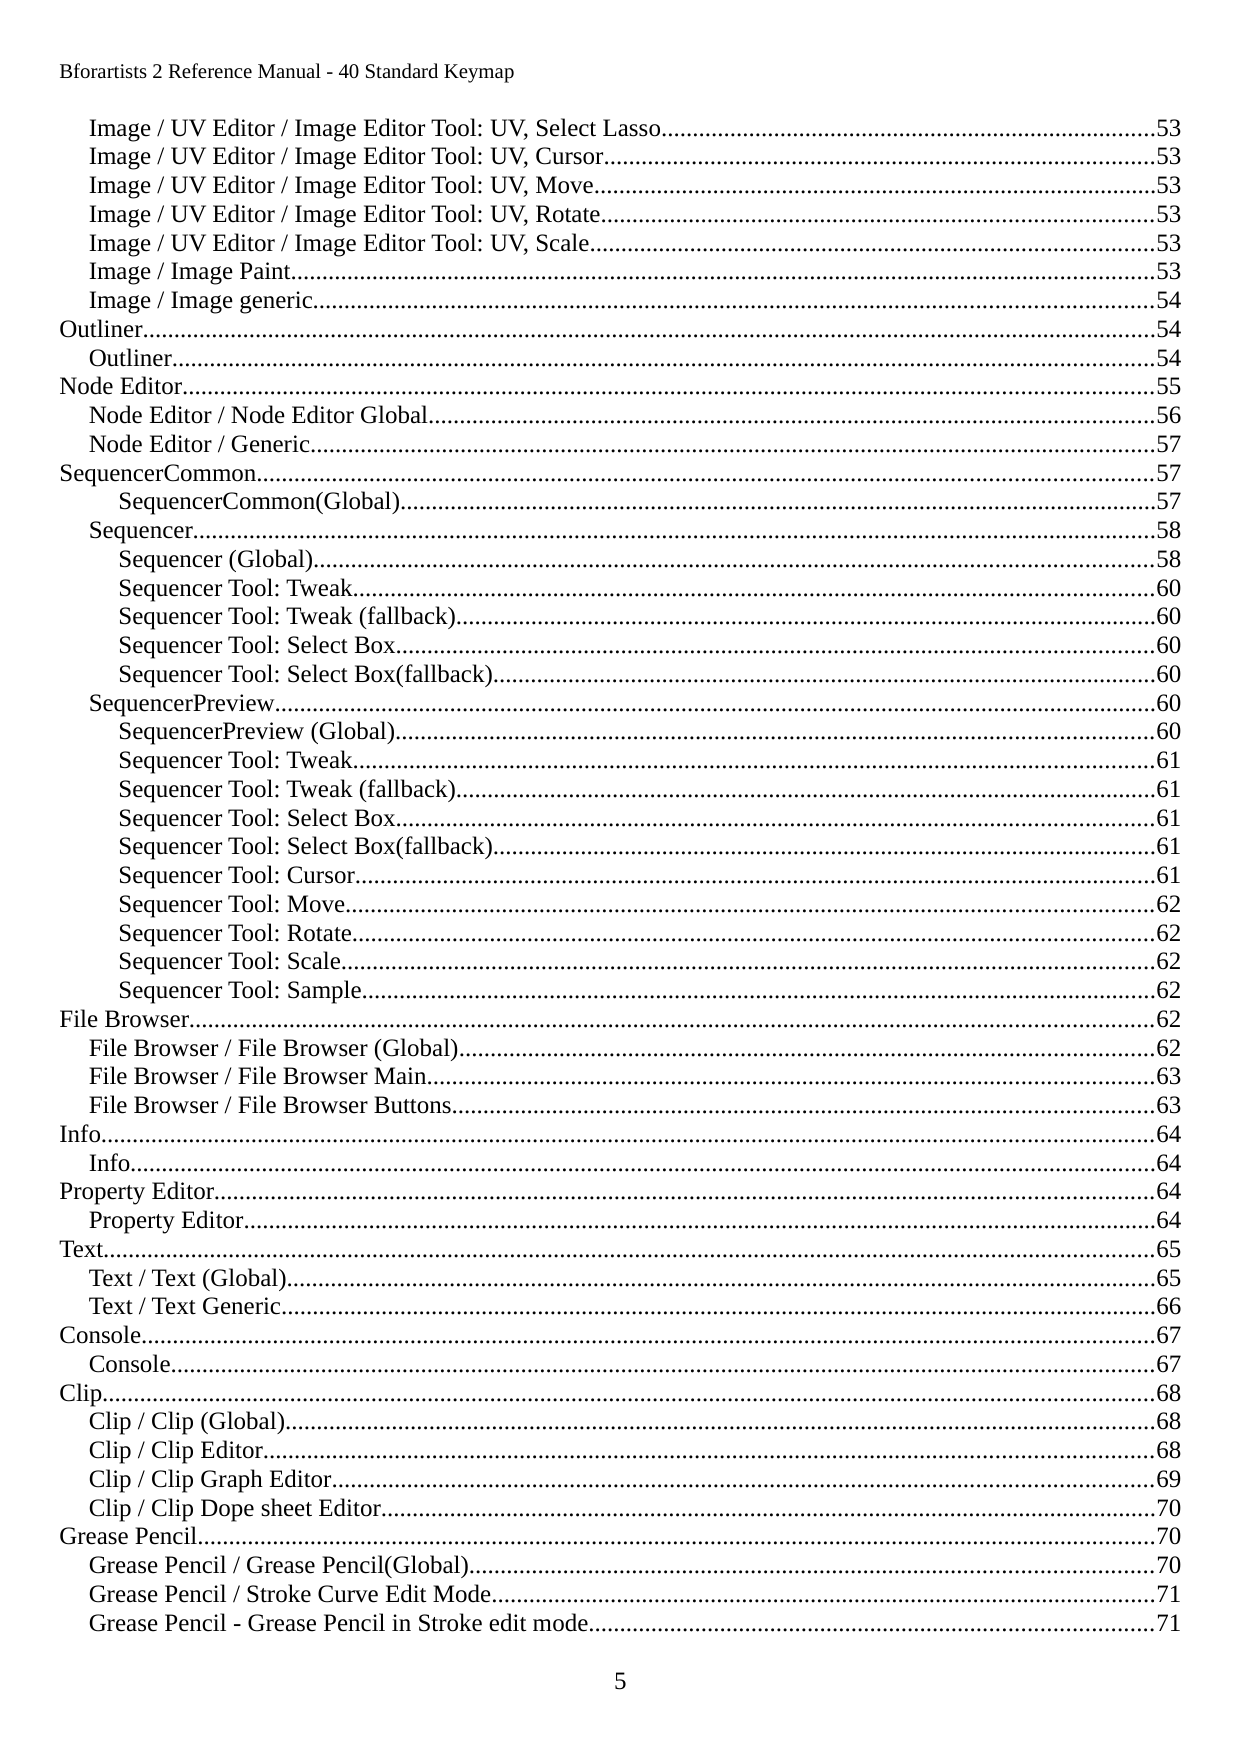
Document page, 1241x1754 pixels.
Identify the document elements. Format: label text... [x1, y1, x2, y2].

text Clip / Clip Editor 68 [88, 1435, 1181, 1464]
text Sequencer Tool: Scale 62 [118, 946, 1181, 975]
text Sequencer Tool: Rotate 62 [118, 918, 1181, 946]
text Sequencer Tool: Select Box 60 [118, 630, 1181, 659]
text SequencerCommon(Global) 57 [118, 486, 1181, 515]
text Sequencer (Global) 58 [118, 544, 1181, 573]
text Info 64 [88, 1148, 1181, 1176]
text Console 67 [88, 1349, 1181, 1378]
text Image / Image Paint 53 [88, 256, 1181, 285]
text Sequencer Tool: Select Box(fallback) 61 [118, 831, 1181, 860]
text Sequencer Tool: Tweak 61 [118, 745, 1181, 774]
text Grease Pencil / Grease Pencil(Global) 70 [88, 1550, 1181, 1579]
text Image / UV Editor / Image Editor Tool: UV, Move 53 [88, 170, 1181, 199]
text Image / UV Editor / Image Editor Tool: UV, Rotate 53 [88, 199, 1181, 228]
text Image / Image generic 54 [88, 285, 1181, 314]
text Image / UV Editor / Image Editor Tool: UV, Scale 53 [88, 228, 1181, 256]
text Sequencer 58 [88, 515, 1181, 544]
text SequencerPreview (Global) 60 [118, 716, 1181, 745]
text File Browser / File Browser Main 63 [88, 1061, 1181, 1090]
text Clip / Clip (Global) 68 [88, 1406, 1181, 1435]
text Image / UV Editor / Image Editor Tool: UV, Select Lasso 53 [88, 113, 1181, 141]
text Clip / Clip Graph Editor 69 [88, 1464, 1181, 1493]
text Text / Text (Global) 65 [88, 1263, 1181, 1291]
text Text 65 [59, 1234, 1181, 1263]
text Property Editor 64 [59, 1176, 1181, 1205]
text Sequencer Tool: Select Box(fallback) 60 [118, 659, 1181, 688]
text Clip / Clip Dope sheet Editor 70 [88, 1493, 1181, 1521]
text Outliner 54 [88, 343, 1181, 371]
text Sequencer Tool: Tweak 60 [118, 573, 1181, 601]
text SequencerCommon 57 [59, 458, 1181, 486]
text Sequencer Tool: Cursor 61 [118, 860, 1181, 889]
text Sequencer Tool: Select Box 61 [118, 803, 1181, 831]
text Sequencer Tool: Move 62 [118, 889, 1181, 918]
text Image / UV Editor / Image Editor Tool: UV, Cursor 53 [88, 141, 1181, 170]
text File Browser / File Browser Buttons 63 [88, 1090, 1181, 1119]
text Clip 68 [59, 1378, 1181, 1406]
text Grease Pencil / Stroke Curve Edit Mode 71 [88, 1579, 1181, 1608]
text Sequencer Tool: Tweak (fallback) 61 [118, 774, 1181, 803]
text Info 64 [59, 1119, 1181, 1148]
text Node Editor 55 [59, 371, 1181, 400]
text File Browser / File Browser (Global) 62 [88, 1033, 1181, 1061]
text Node Editor / Node Editor Global 56 [88, 400, 1181, 429]
text Sequencer Tool: Tweak (fallback) 60 [118, 601, 1181, 630]
text Text / Text Generic 66 [88, 1291, 1181, 1320]
text Property Editor 64 [88, 1205, 1181, 1234]
text File Browser 62 [59, 1004, 1181, 1033]
text Node Editor / Generic 57 [88, 429, 1181, 458]
text Console 67 [59, 1320, 1181, 1349]
text Grease Pencil - Grease Pencil in Stroke edit mode 71 [88, 1608, 1181, 1636]
text Grease Pencil 70 [59, 1521, 1181, 1550]
text SequencerPreview 60 [88, 688, 1181, 716]
text Sequencer Tool: Sample 62 [118, 975, 1181, 1004]
text Outliner 54 [59, 314, 1181, 343]
